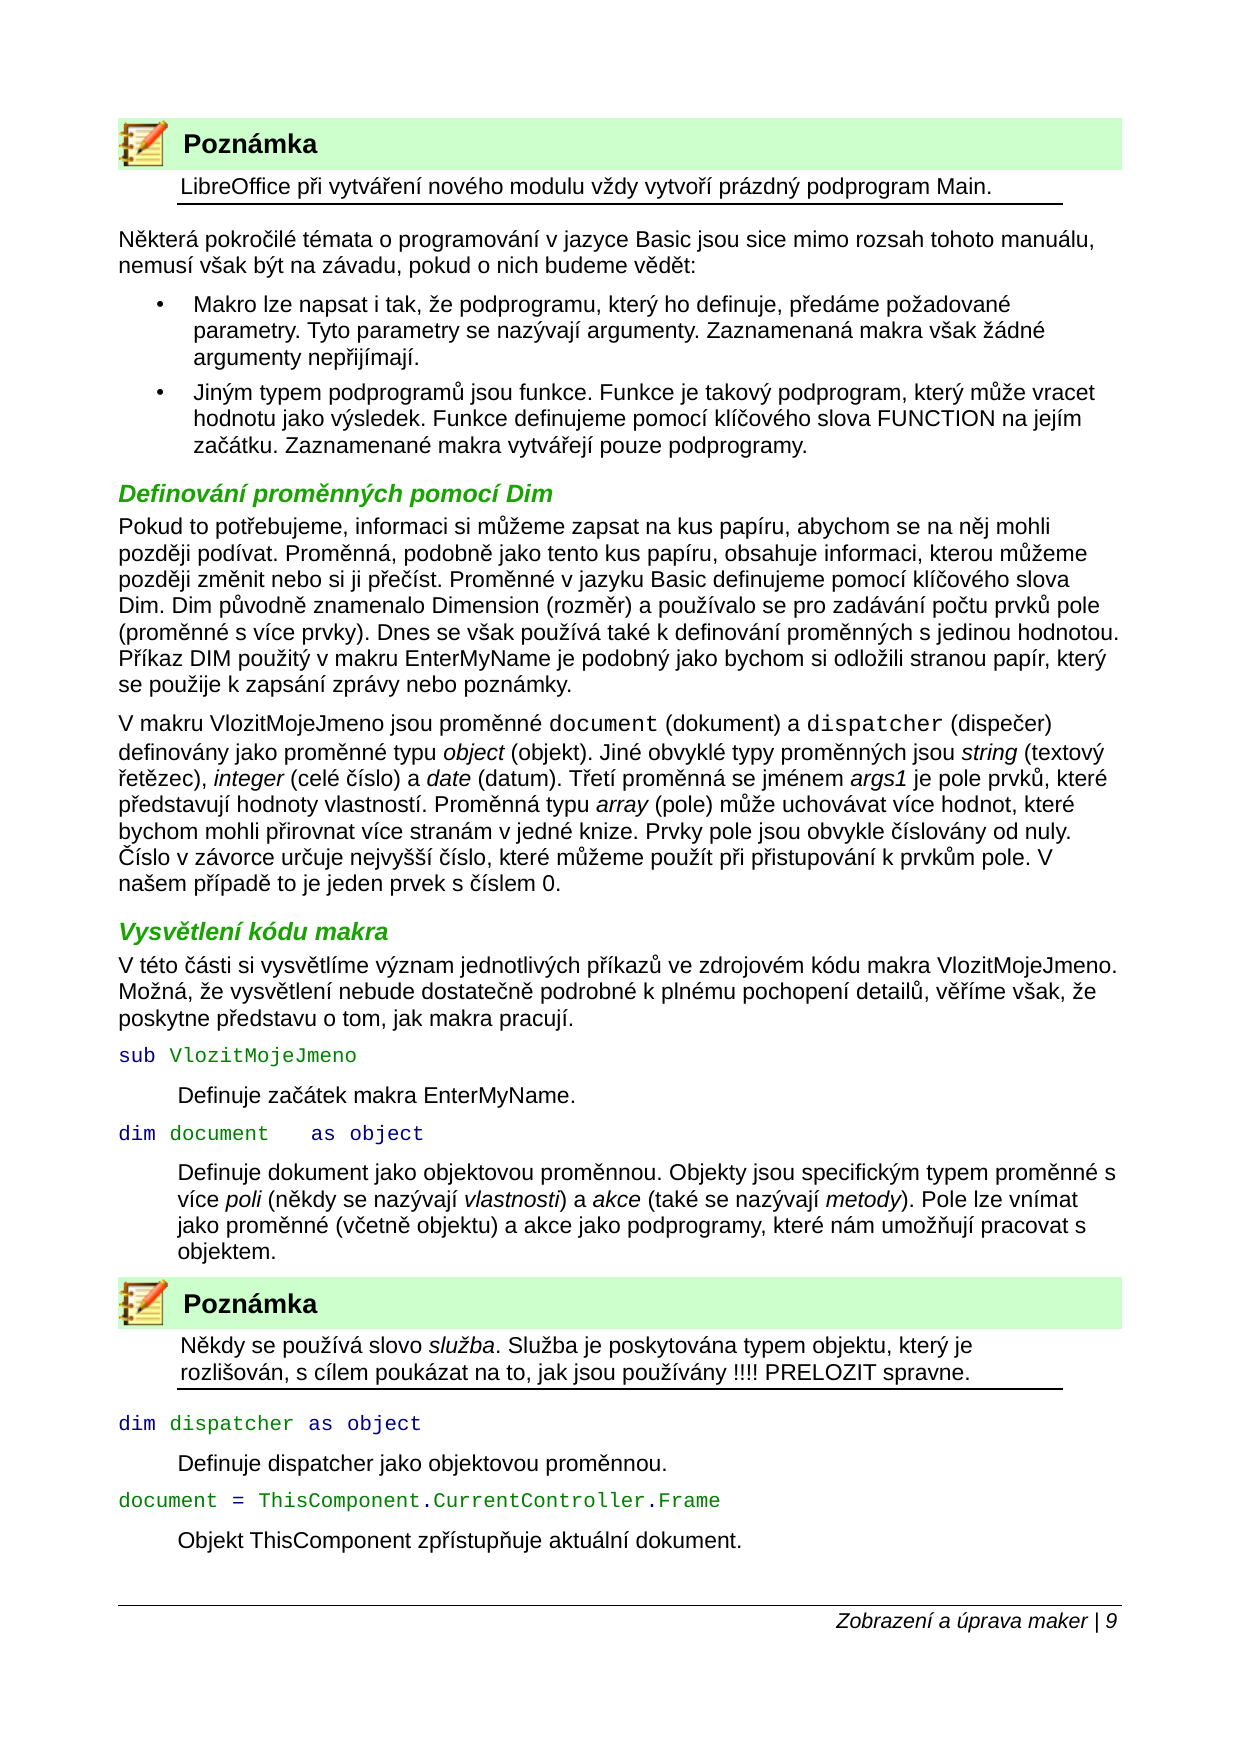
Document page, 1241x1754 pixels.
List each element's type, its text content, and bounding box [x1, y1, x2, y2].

text Definuje začátek makra EnterMyName. [177, 1082, 1122, 1108]
picture [119, 1278, 170, 1329]
text Některá pokročilé témata o programování v jazyce Basic jsou sice mimo rozsah tohoto manuálu, nemusí však být na závadu, pokud o nich budeme vědět: [118, 226, 1122, 278]
text Pokud to potřebujeme, informaci si můžeme zapsat na kus papíru, abychom se na něj mohli později podívat. Proměnná, podobně jako tento kus papíru, obsahuje informaci, kterou můžeme později změnit nebo si ji přečíst. Proměnné v jazyku Basic definujeme pomocí klíčového slova Dim. Dim původně znamenalo Dimension (rozměr) a používalo se pro zadávání počtu prvků pole (proměnné s více prvky). Dnes se však používá také k definování proměnných s jedinou hodnotou. Příkaz DIM použitý v makru EnterMyName je podobný jako bychom si odložili stranou papír, který se použije k zapsání zprávy nebo poznámky. [118, 513, 1122, 698]
picture [119, 119, 170, 170]
text Objekt ThisComponent zpřístupňuje aktuální dokument. [177, 1527, 1122, 1553]
text V makru VlozitMojeJmeno jsou proměnné document (dokument) a dispatcher (dispečer) definovány jako proměnné typu object (objekt). Jiné obvyklé typy proměnných jsou string (textový řetězec), integer (celé číslo) a date (datum). Třetí proměnná se jménem args1 je pole prvků, které představují hodnoty vlastností. Proměnná typu array (pole) může uchovávat více hodnot, které bychom mohli přirovnat více stranám v jedné knize. Prvky pole jsou obvykle číslovány od nuly. Číslo v závorce určuje nejvyšší číslo, které můžeme použít při přistupování k prvkům pole. V našem případě to je jeden prvek s číslem 0. [118, 710, 1122, 897]
list Makro lze napsat i tak, že podprogramu, který ho definuje, předáme požadované parametry. Tyto parametry se nazývají argumenty. Zaznamenaná makra však žádné argumenty nepřijímají. [156, 291, 1122, 370]
text document = ThisComponent.CurrentController.Frame [118, 1488, 1122, 1514]
text dim document as object [118, 1121, 1122, 1147]
subtitle Vysvětlení kódu makra [118, 917, 1122, 946]
subtitle Poznámka [118, 118, 1122, 170]
list Jiným typem podprogramů jsou funkce. Funkce je takový podprogram, který může vracet hodnotu jako výsledek. Funkce definujeme pomocí klíčového slova FUNCTION na jejím začátku. Zaznamenané makra vytvářejí pouze podprogramy. [156, 379, 1122, 458]
text dim dispatcher as object [118, 1411, 1122, 1437]
subtitle Poznámka [118, 1277, 1122, 1329]
text Někdy se používá slovo služba. Služba je poskytována typem objektu, který je rozlišován, s cílem poukázat na to, jak jsou používány !!!! PRELOZIT spravne. [177, 1329, 1063, 1388]
text V této části si vysvětlíme význam jednotlivých příkazů ve zdrojovém kódu makra VlozitMojeJmeno. Možná, že vysvětlení nebude dostatečně podrobné k plnému pochopení detailů, věříme však, že poskytne představu o tom, jak makra pracují. [118, 952, 1122, 1031]
text LibreOffice při vytváření nového modulu vždy vytvoří prázdný podprogram Main. [177, 170, 1063, 203]
text Definuje dokument jako objektovou proměnnou. Objekty jsou specifickým typem proměnné s více poli (někdy se nazývají vlastnosti) a akce (také se nazývají metody). Pole lze vnímat jako proměnné (včetně objektu) a akce jako podprogramy, které nám umožňují pracovat s objektem. [177, 1159, 1122, 1265]
subtitle Definování proměnných pomocí Dim [118, 478, 1122, 507]
text Definuje dispatcher jako objektovou proměnnou. [177, 1449, 1122, 1476]
text sub VlozitMojeJmeno [118, 1043, 1122, 1069]
